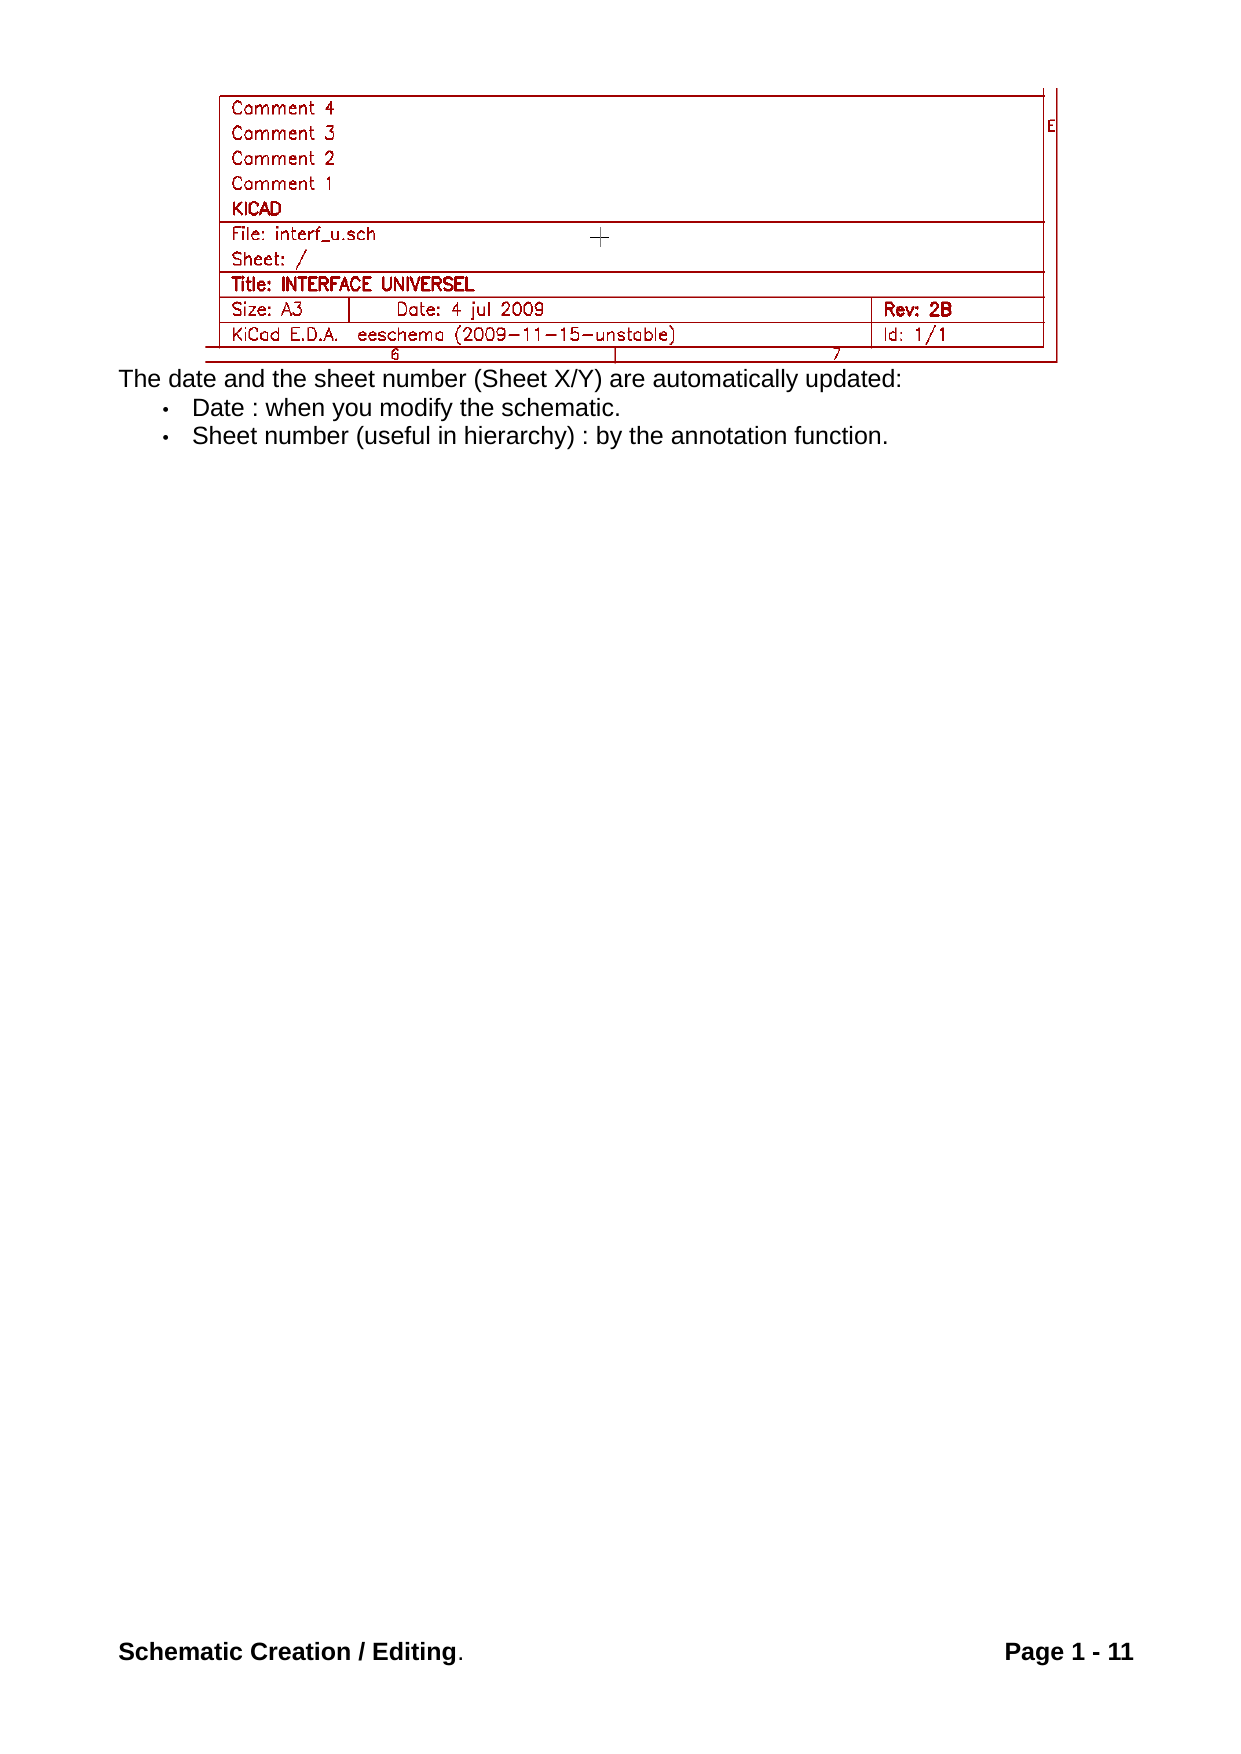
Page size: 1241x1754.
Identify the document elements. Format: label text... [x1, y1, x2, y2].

list Sheet number (useful in hierarchy) : by the annotation function. [162, 421, 1152, 450]
list Date : when you modify the schematic. [162, 392, 1152, 421]
text The date and the sheet number (Sheet X/Y) are automatically updated: [118, 364, 1152, 392]
picture [205, 88, 1065, 364]
